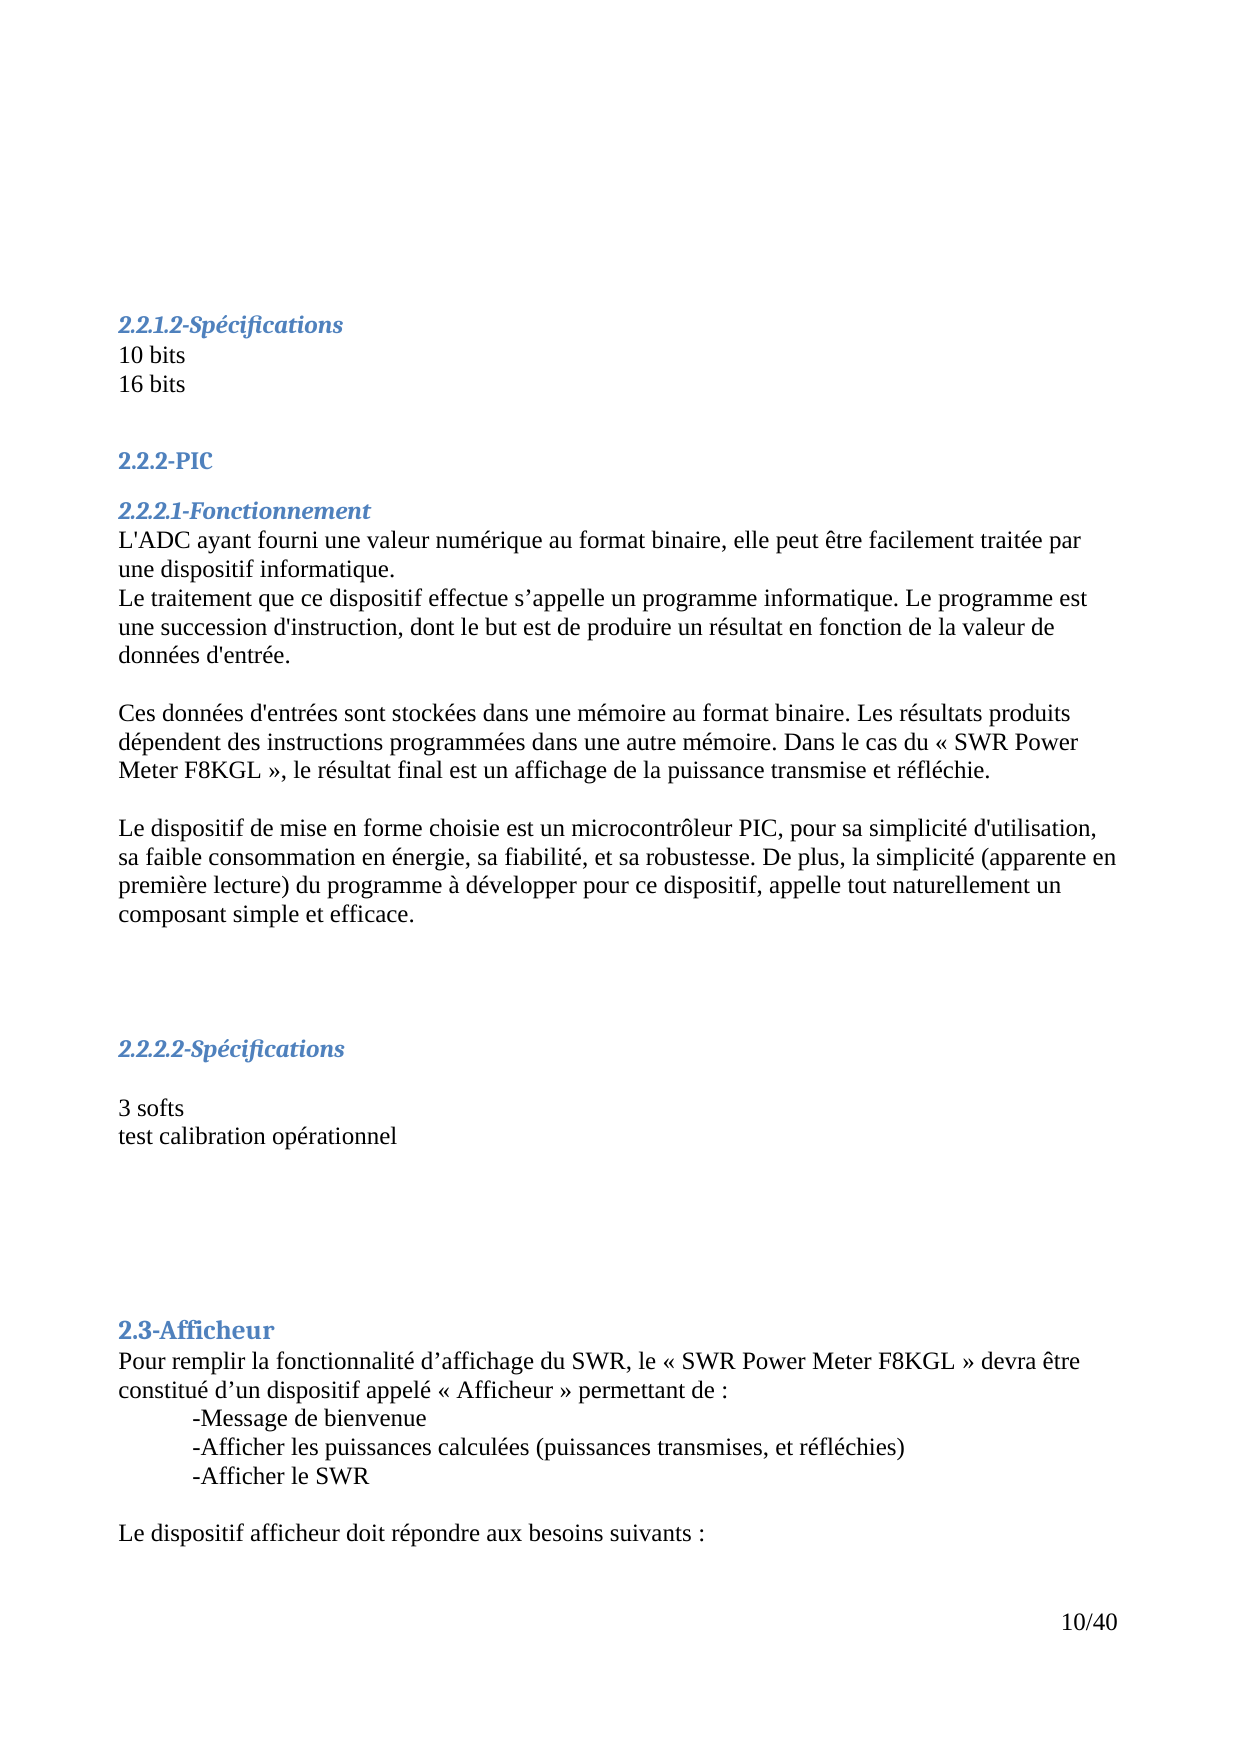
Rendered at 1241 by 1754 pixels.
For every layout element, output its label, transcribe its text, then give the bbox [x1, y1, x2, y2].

subtitle 2.2.1.2-Spécifications [118, 311, 1122, 340]
text 16 bits [118, 369, 1122, 398]
subtitle 2.2.2.2-Spécifications [118, 1035, 1122, 1064]
text -Afficher les puissances calculées (puissances transmises, et réfléchies) [118, 1432, 1122, 1461]
text test calibration opérationnel [118, 1121, 1122, 1150]
text Le traitement que ce dispositif effectue s’appelle un programme informatique. Le programme est une succession d'instruction, dont le but est de produire un résultat en fonction de la valeur de données d'entrée. [118, 583, 1122, 669]
text Pour remplir la fonctionnalité d’affichage du SWR, le « SWR Power Meter F8KGL » devra être constitué d’un dispositif appelé « Afficheur » permettant de : [118, 1346, 1122, 1403]
text 10 bits [118, 340, 1122, 369]
text Ces données d'entrées sont stockées dans une mémoire au format binaire. Les résultats produits dépendent des instructions programmées dans une autre mémoire. Dans le cas du « SWR Power Meter F8KGL », le résultat final est un affichage de la puissance transmise et réfléchie. [118, 698, 1122, 784]
text -Message de bienvenue [118, 1403, 1122, 1432]
text -Afficher le SWR [118, 1461, 1122, 1490]
subtitle 2.2.2-PIC [118, 447, 1122, 476]
text 3 softs [118, 1093, 1122, 1121]
subtitle 2.3-Afficheur [118, 1315, 1122, 1346]
text Le dispositif de mise en forme choisie est un microcontrôleur PIC, pour sa simplicité d'utilisation, sa faible consommation en énergie, sa fiabilité, et sa robustesse. De plus, la simplicité (apparente en première lecture) du programme à développer pour ce dispositif, appelle tout naturellement un composant simple et efficace. [118, 813, 1122, 928]
text L'ADC ayant fourni une valeur numérique au format binaire, elle peut être facilement traitée par une dispositif informatique. [118, 526, 1122, 583]
subtitle 2.2.2.1-Fonctionnement [118, 497, 1122, 526]
text Le dispositif afficheur doit répondre aux besoins suivants : [118, 1518, 1122, 1547]
